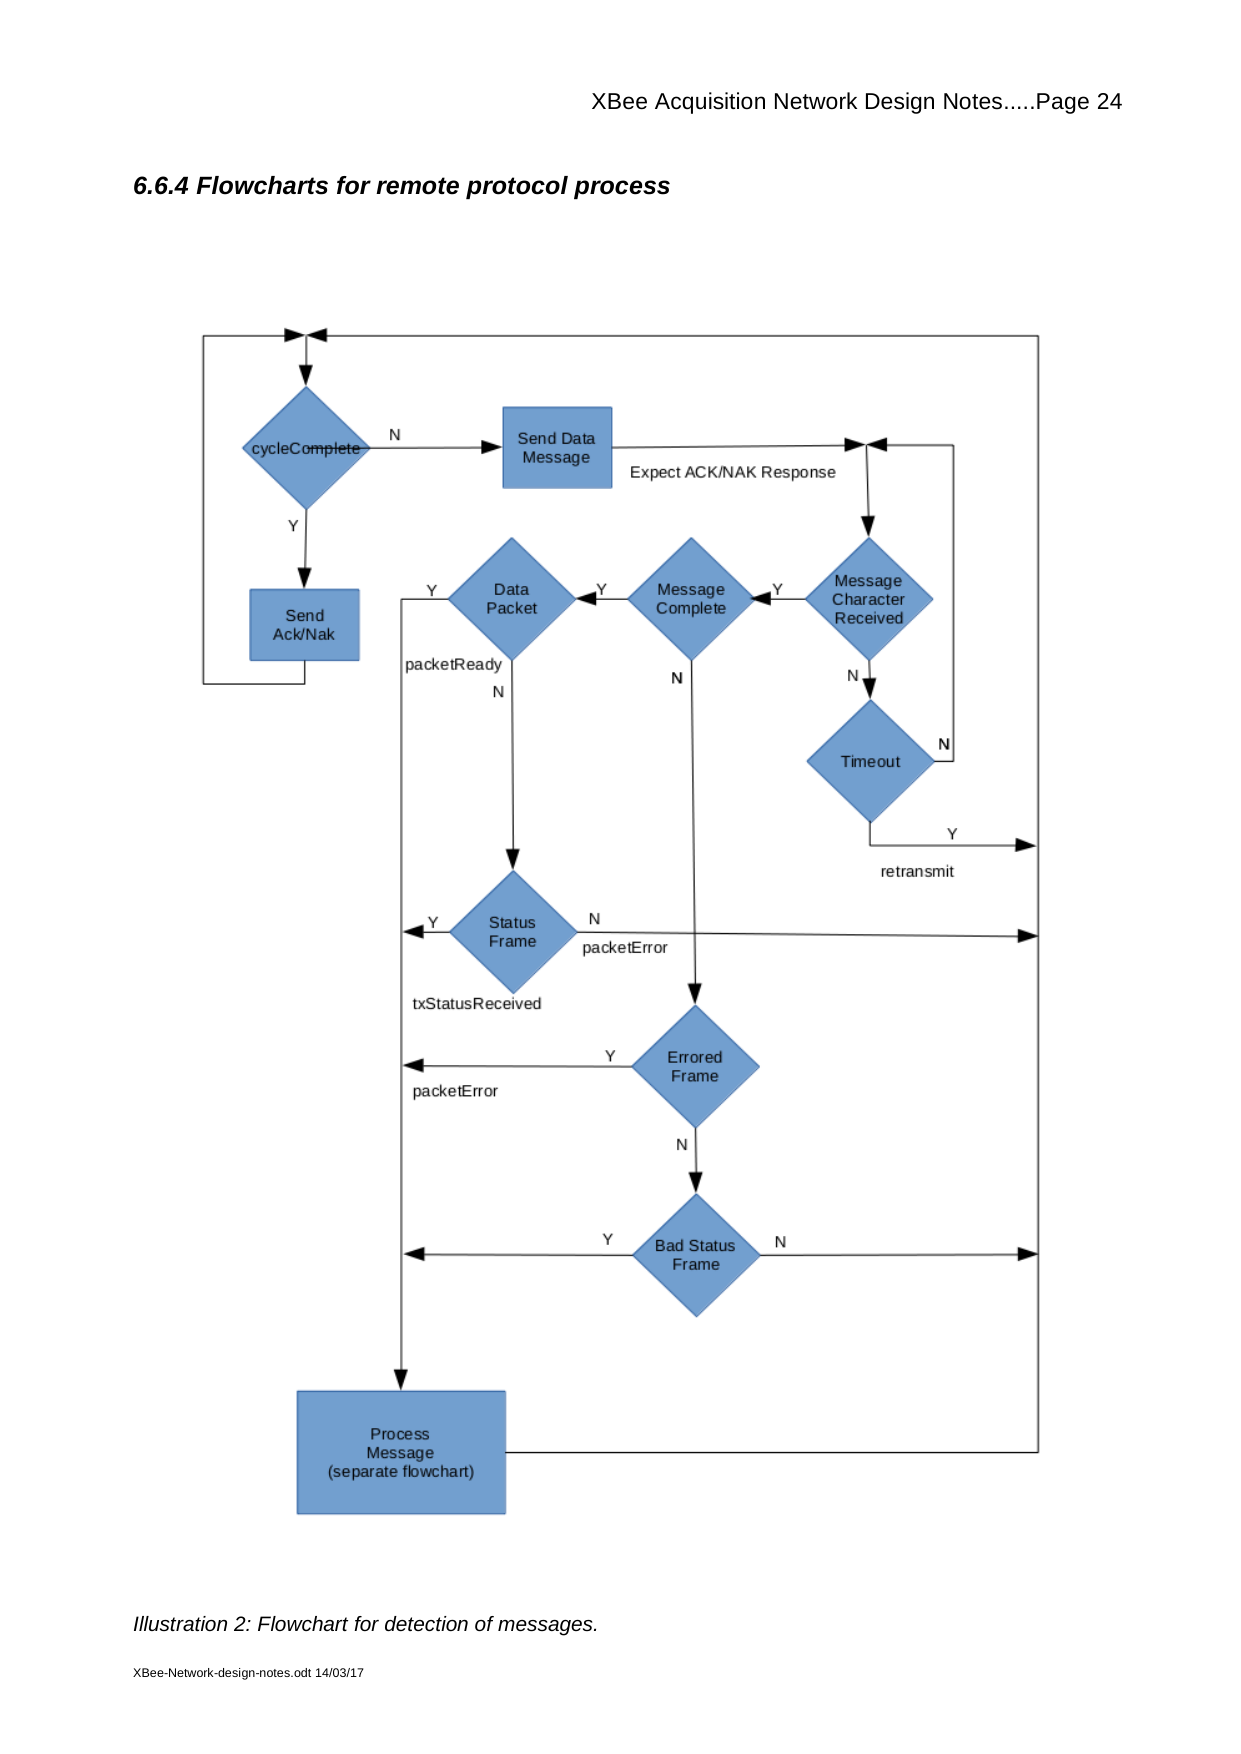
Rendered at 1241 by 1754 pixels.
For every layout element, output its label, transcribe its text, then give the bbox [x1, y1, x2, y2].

text Illustration 2: Flowchart for detection of messages. [133, 1613, 1123, 1636]
subtitle Flowcharts for remote protocol process [133, 172, 1123, 200]
picture [132, 212, 1123, 1613]
